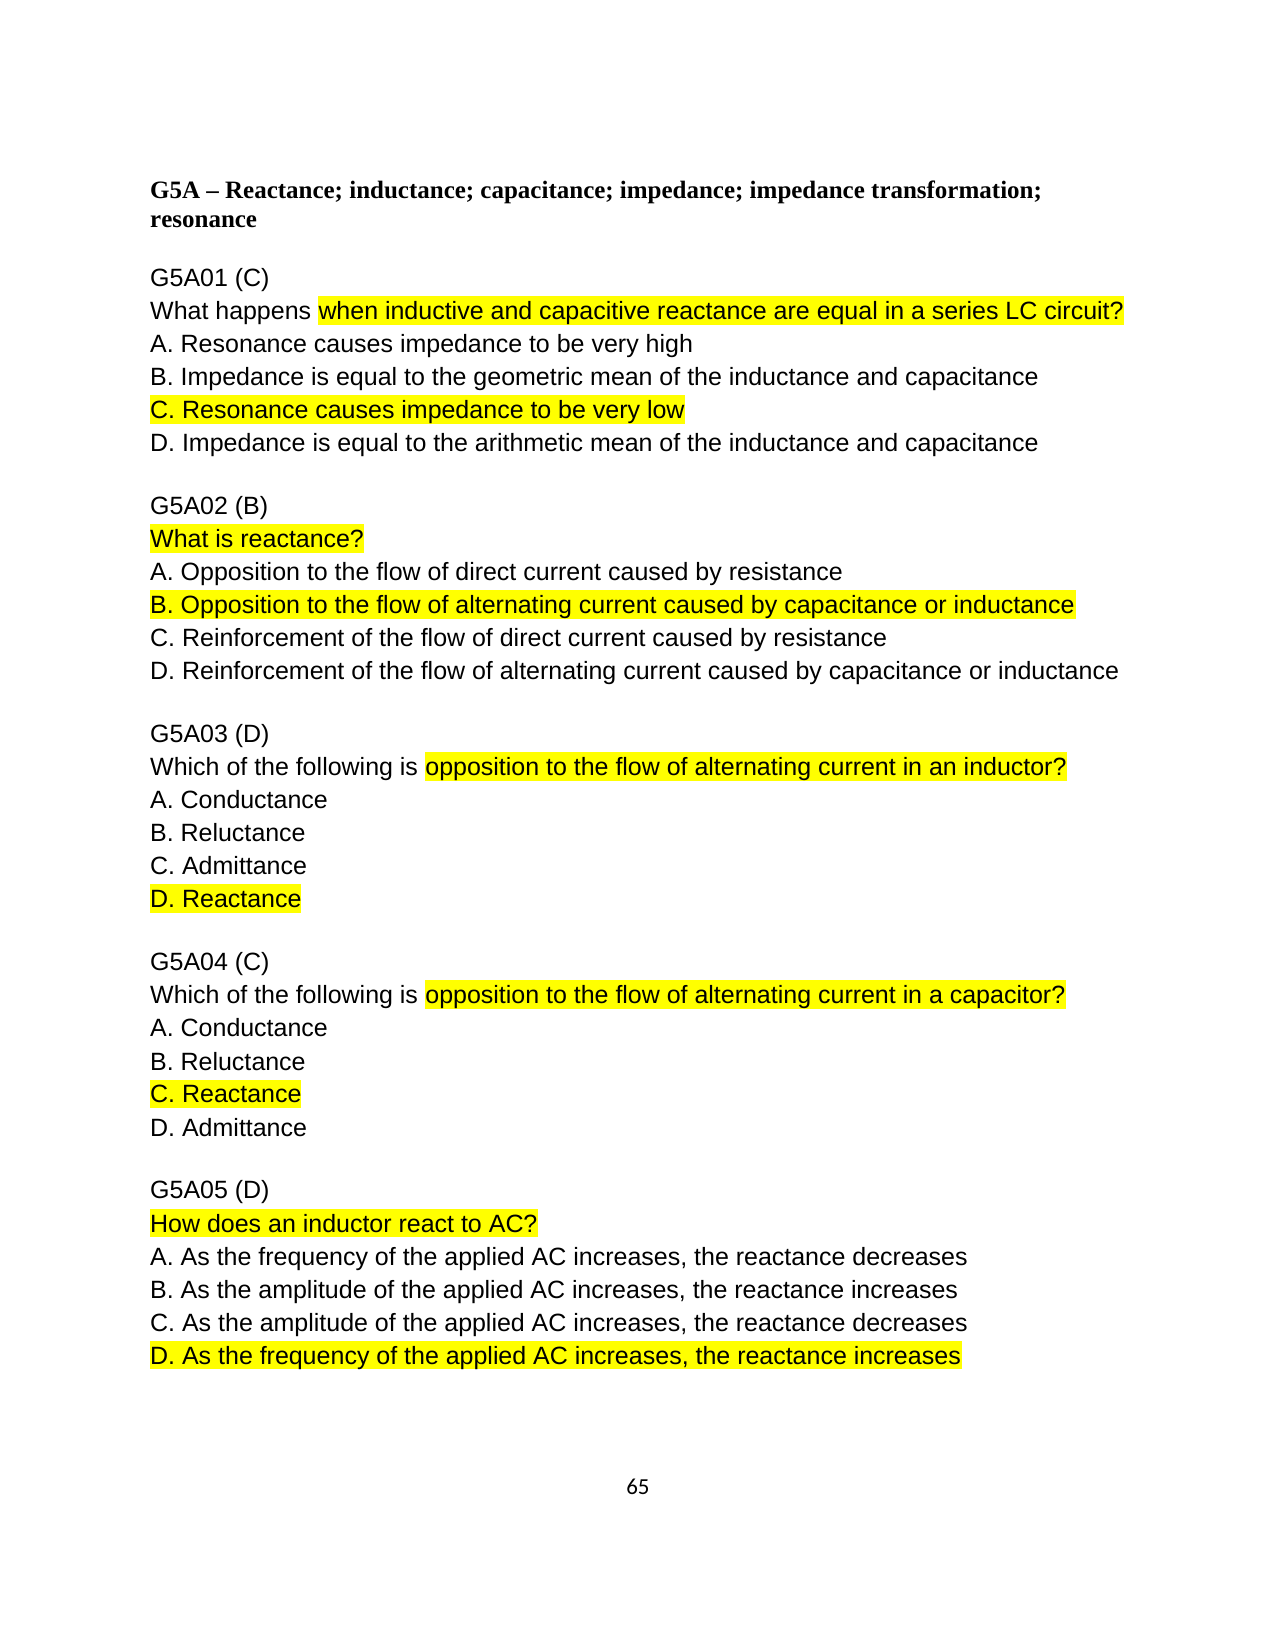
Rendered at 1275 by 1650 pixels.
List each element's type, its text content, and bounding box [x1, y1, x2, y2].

text G5A02 (B) What is reactance? A. Opposition to the flow of direct current caused by resistance B. Opposition to the flow of alternating current caused by capacitance or inductance C. Reinforcement of the flow of direct current caused by resistance D. Reinforcement of the flow of alternating current caused by capacitance or inductance [150, 491, 1125, 685]
text G5A05 (D) How does an inductor react to AC? A. As the frequency of the applied AC increases, the reactance decreases B. As the amplitude of the applied AC increases, the reactance increases C. As the amplitude of the applied AC increases, the reactance decreases D. As the frequency of the applied AC increases, the reactance increases [150, 1176, 1125, 1369]
text G5A04 (C) Which of the following is opposition to the flow of alternating current in a capacitor? A. Conductance B. Reluctance C. Reactance D. Admittance [150, 947, 1125, 1141]
subtitle G5A – Reactance; inductance; capacitance; impedance; impedance transformation; resonance [150, 176, 1125, 233]
text G5A01 (C) What happens when inductive and capacitive reactance are equal in a series LC circuit? A. Resonance causes impedance to be very high B. Impedance is equal to the geometric mean of the inductance and capacitance C. Resonance causes impedance to be very low D. Impedance is equal to the arithmetic mean of the inductance and capacitance [150, 263, 1125, 457]
text G5A03 (D) Which of the following is opposition to the flow of alternating current in an inductor? A. Conductance B. Reluctance C. Admittance D. Reactance [150, 719, 1125, 913]
